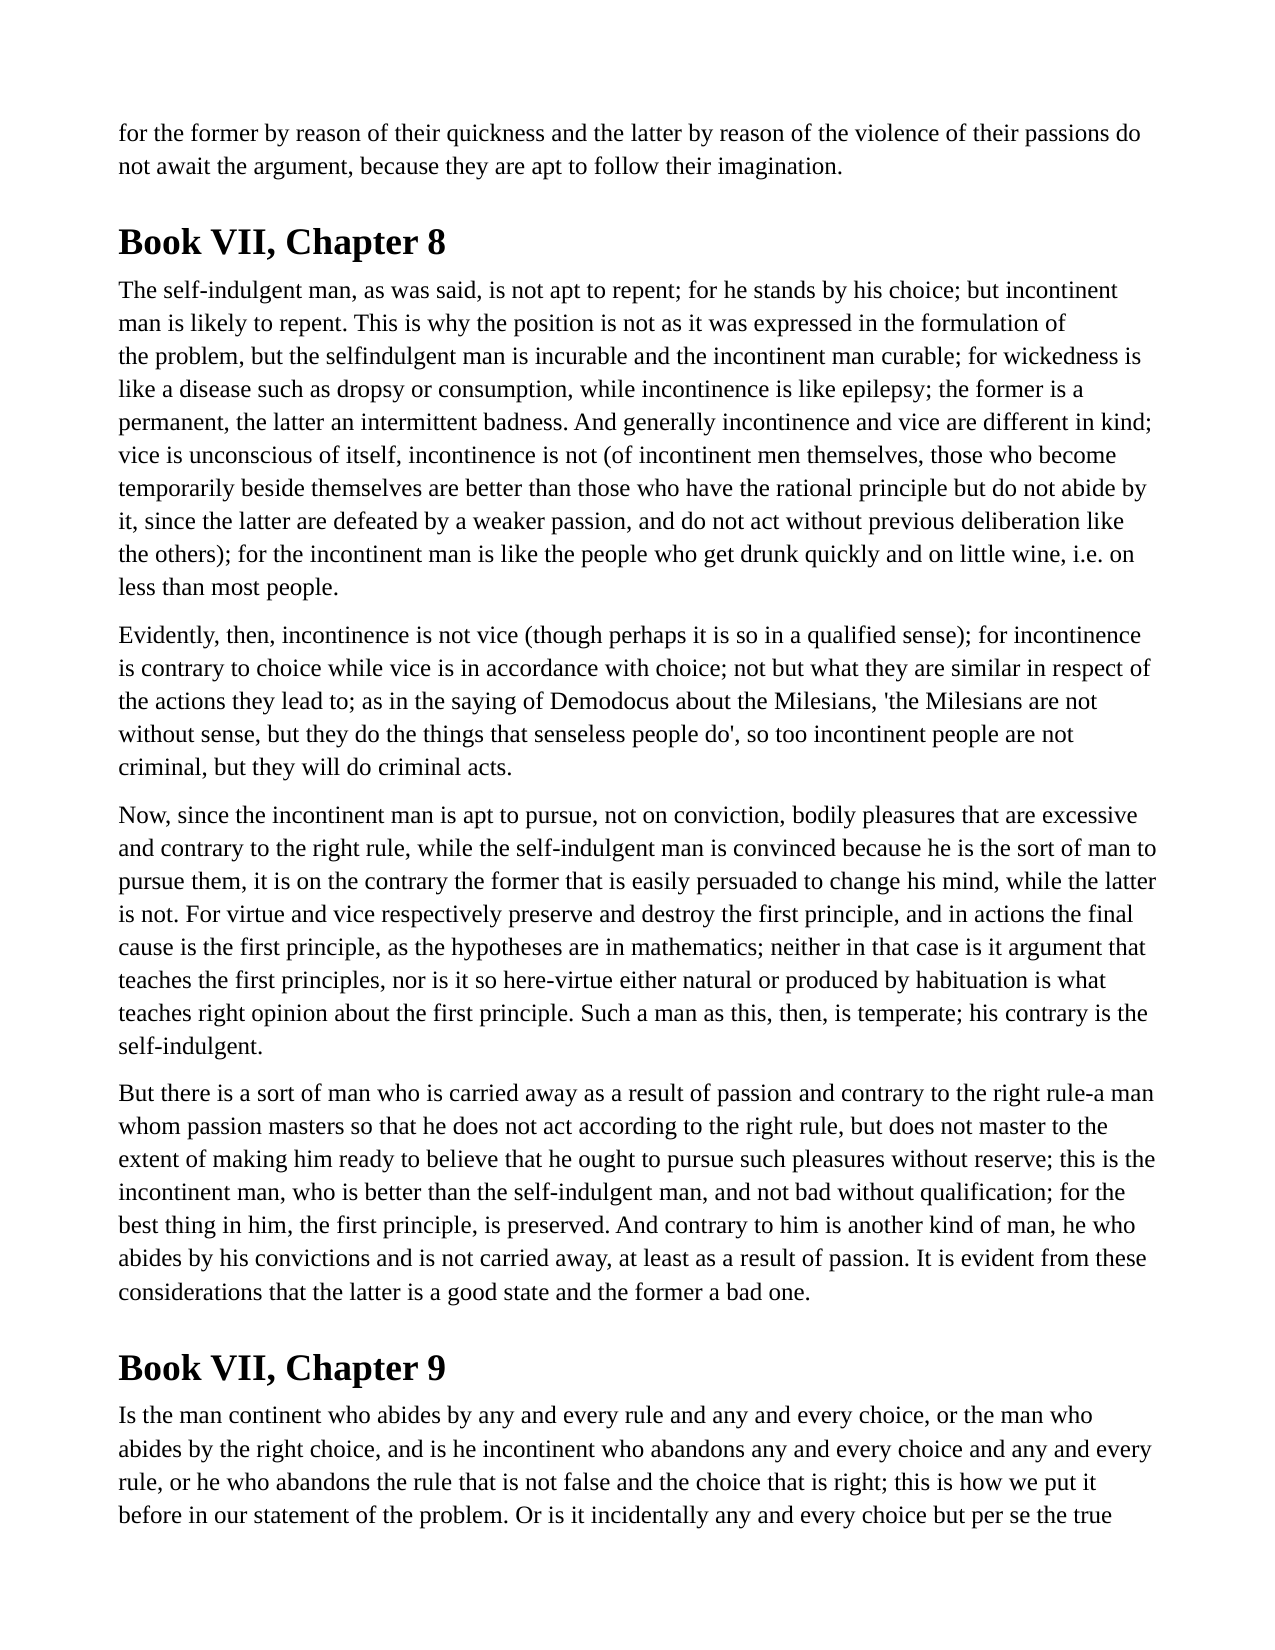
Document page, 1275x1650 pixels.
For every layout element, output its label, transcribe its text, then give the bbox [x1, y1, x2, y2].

text Is the man continent who abides by any and every rule and any and every choice, or the man who abides by the right choice, and is he incontinent who abandons any and every choice and any and every rule, or he who abandons the rule that is not false and the choice that is right; this is how we put it before in our statement of the problem. Or is it incidentally any and every choice but per se the true [118, 1401, 1157, 1528]
subtitle Book VII, Chapter 9 [118, 1345, 1157, 1388]
text The self-indulgent man, as was said, is not apt to repent; for he stands by his choice; but incontinent man is likely to repent. This is why the position is not as it was expressed in the formulation of the problem, but the selfindulgent man is incurable and the incontinent man curable; for wickedness is like a disease such as dropsy or consumption, while incontinence is like epilepsy; the former is a permanent, the latter an intermittent badness. And generally incontinence and vice are different in kind; vice is unconscious of itself, incontinence is not (of incontinent men themselves, those who become temporarily beside themselves are better than those who have the rational principle but do not abide by it, since the latter are defeated by a weaker passion, and do not act without previous deliberation like the others); for the incontinent man is like the people who get drunk quickly and on little wine, i.e. on less than most people. [118, 275, 1157, 601]
text for the former by reason of their quickness and the latter by reason of the violence of their passions do not await the argument, because they are apt to follow their imagination. [118, 118, 1157, 180]
text But there is a sort of man who is carried away as a result of passion and contrary to the right rule-a man whom passion masters so that he does not act according to the right rule, but does not master to the extent of making him ready to believe that he ought to pursue such pleasures without reserve; this is the incontinent man, who is better than the self-indulgent man, and not bad without qualification; for the best thing in him, the first principle, is preserved. And contrary to him is another kind of man, he who abides by his convictions and is not carried away, at least as a result of passion. It is evident from these considerations that the latter is a good state and the former a bad one. [118, 1078, 1157, 1305]
text Evidently, then, incontinence is not vice (though perhaps it is so in a qualified sense); for incontinence is contrary to choice while vice is in accordance with choice; not but what they are similar in respect of the actions they lead to; as in the saying of Demodocus about the Milesians, 'the Milesians are not without sense, but they do the things that senseless people do', so too incontinent people are not criminal, but they will do criminal acts. [118, 620, 1157, 781]
text Now, since the incontinent man is apt to pursue, not on conviction, bodily pleasures that are excessive and contrary to the right rule, while the self-indulgent man is convinced because he is the sort of man to pursue them, it is on the contrary the former that is easily persuaded to change his mind, while the latter is not. For virtue and vice respectively preserve and destroy the first principle, and in actions the final cause is the first principle, as the hypotheses are in mathematics; neither in that case is it argument that teaches the first principles, nor is it so here-virtue either natural or produced by habituation is what teaches right opinion about the first principle. Such a man as this, then, is temperate; his contrary is the self-indulgent. [118, 800, 1157, 1059]
subtitle Book VII, Chapter 8 [118, 219, 1157, 263]
